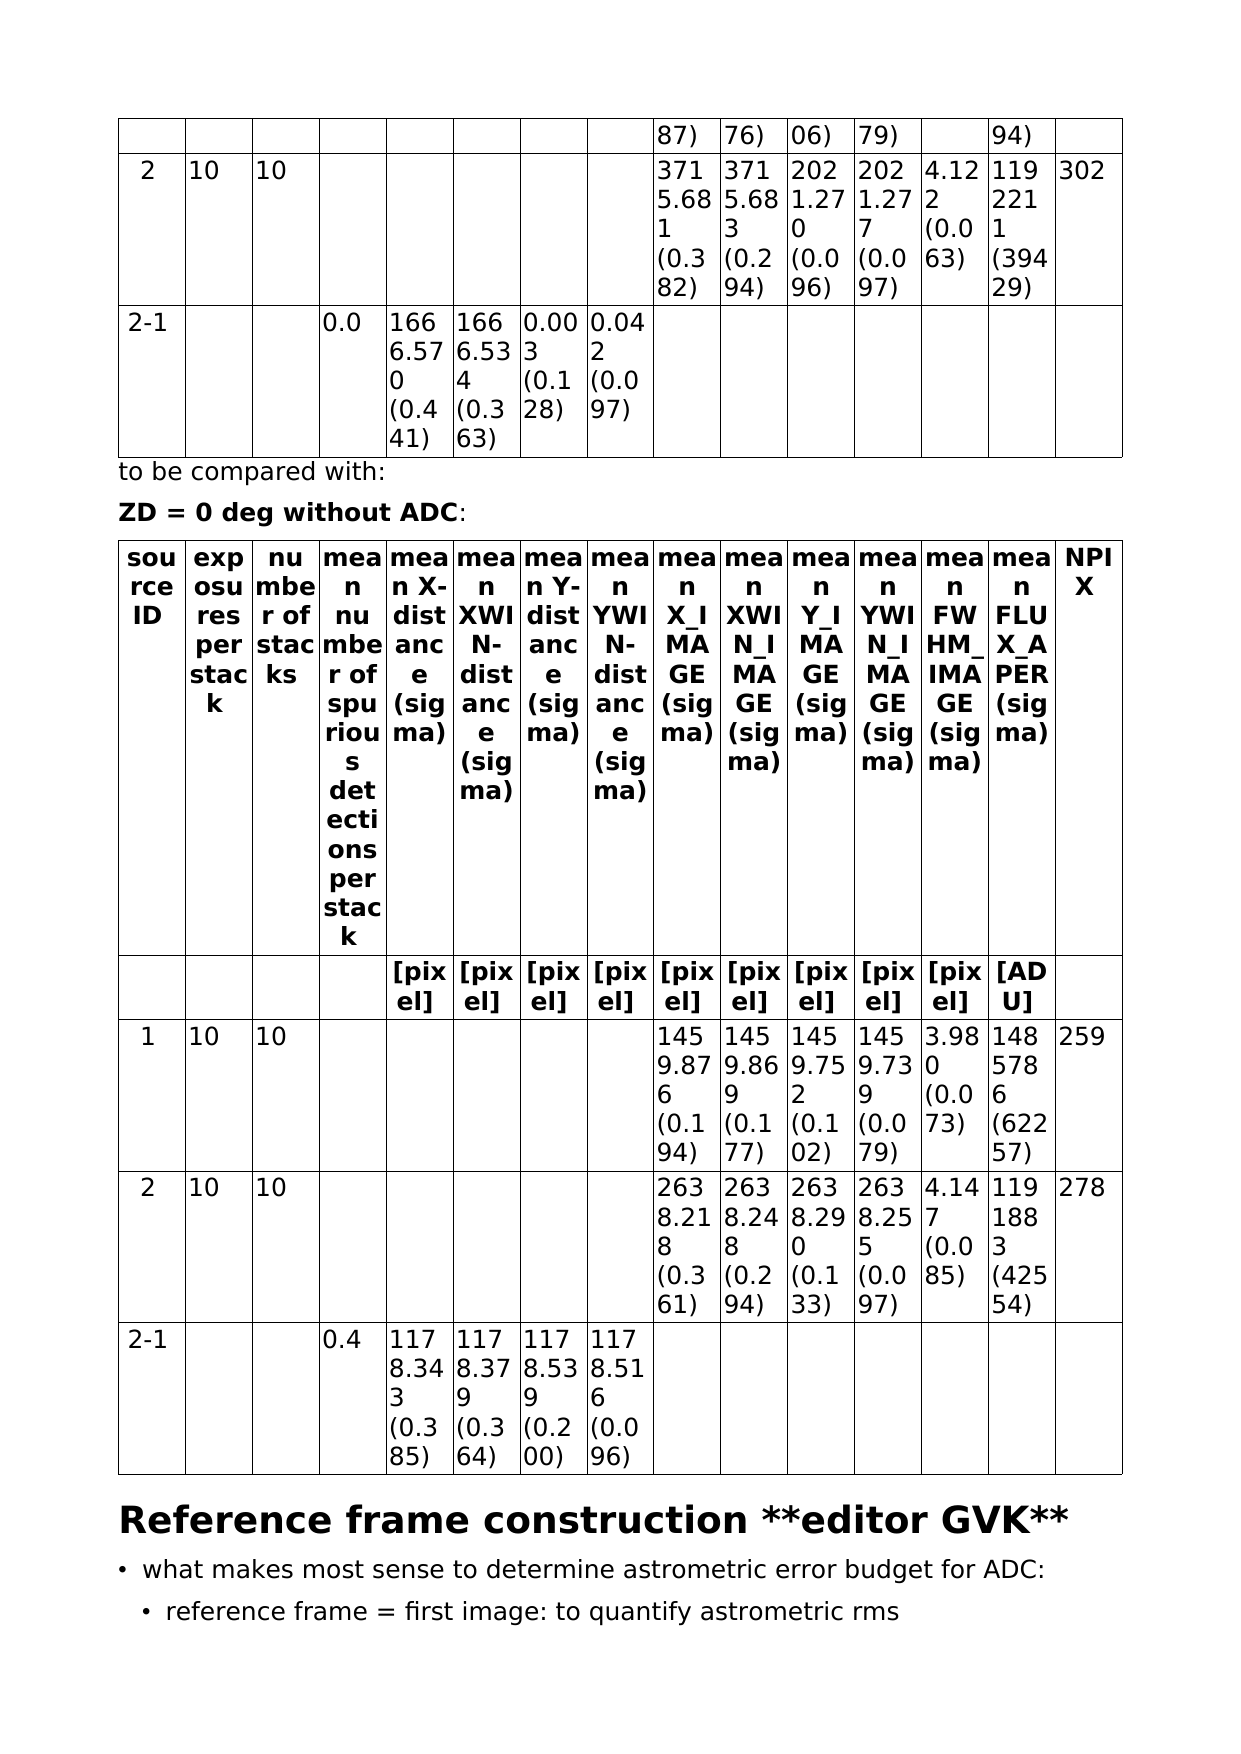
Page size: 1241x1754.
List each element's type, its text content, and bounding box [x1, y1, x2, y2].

table_cell [855, 1323, 921, 1474]
table_cell [922, 119, 988, 153]
table_cell 0.0 [320, 306, 386, 457]
table_cell [119, 119, 185, 153]
table_cell [186, 119, 252, 153]
table_cell 79) [855, 119, 921, 153]
table_cell 2-1 [119, 1323, 185, 1474]
table_cell [922, 306, 988, 457]
table_cell 94) [989, 119, 1055, 153]
table_cell [989, 306, 1055, 457]
table_cell 2-1 [119, 306, 185, 457]
table_cell 1459.752 (0.102) [788, 1020, 854, 1171]
table_cell 06) [788, 119, 854, 153]
table_cell [320, 956, 386, 1019]
table_cell 1485786 (62257) [989, 1020, 1055, 1171]
table_header number of stacks [253, 541, 319, 954]
table_cell 302 [1056, 154, 1122, 305]
table_header mean XWIN-distance (sigma) [454, 541, 520, 954]
table_header mean number of spurious detections per stack [320, 541, 386, 954]
table_header mean X_IMAGE (sigma) [654, 541, 720, 954]
table_cell [454, 1172, 520, 1322]
table_cell 1459.876 (0.194) [654, 1020, 720, 1171]
table_header mean YWIN-distance (sigma) [588, 541, 653, 954]
table_cell [521, 154, 587, 305]
table_cell [253, 119, 319, 153]
table_cell [ADU] [989, 956, 1055, 1019]
table_cell [521, 1172, 587, 1322]
table_cell [186, 956, 252, 1019]
table_cell [922, 1323, 988, 1474]
table_cell [pixel] [654, 956, 720, 1019]
table_cell 2021.277 (0.097) [855, 154, 921, 305]
table_cell 4.122 (0.063) [922, 154, 988, 305]
table_cell [387, 119, 453, 153]
table_cell [pixel] [521, 956, 587, 1019]
table_cell 2638.248 (0.294) [721, 1172, 787, 1322]
table_cell [387, 1020, 453, 1171]
table_cell [320, 1172, 386, 1322]
table_cell 1666.570 (0.441) [387, 306, 453, 457]
table_cell [pixel] [454, 956, 520, 1019]
table_cell [454, 1020, 520, 1171]
list what makes most sense to determine astrometric error budget for ADC: [118, 1555, 1122, 1584]
table_cell 0.003 (0.128) [521, 306, 587, 457]
table_header mean YWIN_IMAGE (sigma) [855, 541, 921, 954]
table_cell 10 [186, 1172, 252, 1322]
table_cell 2638.255 (0.097) [855, 1172, 921, 1322]
table_cell [387, 1172, 453, 1322]
table_cell [253, 306, 319, 457]
table_cell [320, 1020, 386, 1171]
table_cell 2638.218 (0.361) [654, 1172, 720, 1322]
table_cell [pixel] [387, 956, 453, 1019]
table_header NPIX [1056, 541, 1122, 954]
table_cell 2021.270 (0.096) [788, 154, 854, 305]
table_cell [721, 306, 787, 457]
table_cell [521, 1020, 587, 1171]
table_cell [pixel] [721, 956, 787, 1019]
table_cell [989, 1323, 1055, 1474]
table_cell 87) [654, 119, 720, 153]
table_header mean X-distance (sigma) [387, 541, 453, 954]
table_cell 1178.516 (0.096) [588, 1323, 653, 1474]
table_cell [721, 1323, 787, 1474]
table_cell 259 [1056, 1020, 1122, 1171]
table_cell [454, 119, 520, 153]
table_header mean FWHM_IMAGE (sigma) [922, 541, 988, 954]
text to be compared with: [118, 458, 1122, 486]
list reference frame = first image: to quantify astrometric rms [142, 1597, 1122, 1626]
table_cell 1178.379 (0.364) [454, 1323, 520, 1474]
table_cell 1178.343 (0.385) [387, 1323, 453, 1474]
table_cell [588, 1020, 653, 1171]
table_cell [pixel] [922, 956, 988, 1019]
table_cell [186, 306, 252, 457]
table_cell [119, 956, 185, 1019]
text ZD = 0 deg without ADC: [118, 498, 1122, 528]
table_cell [1056, 956, 1122, 1019]
table_cell [588, 154, 653, 305]
table_header exposures per stack [186, 541, 252, 954]
table_cell [pixel] [855, 956, 921, 1019]
table_cell 3715.681 (0.382) [654, 154, 720, 305]
table_cell [253, 956, 319, 1019]
table_cell [253, 1323, 319, 1474]
table_cell 1 [119, 1020, 185, 1171]
table_cell 2 [119, 1172, 185, 1322]
table_cell 10 [253, 1020, 319, 1171]
table_cell [855, 306, 921, 457]
table_cell 1191883 (42554) [989, 1172, 1055, 1322]
table_header mean FLUX_APER (sigma) [989, 541, 1055, 954]
table_cell [788, 1323, 854, 1474]
table_cell [pixel] [588, 956, 653, 1019]
table_header mean Y_IMAGE (sigma) [788, 541, 854, 954]
table_cell [186, 1323, 252, 1474]
table_cell [1056, 306, 1122, 457]
table_cell 1178.539 (0.200) [521, 1323, 587, 1474]
table_cell 278 [1056, 1172, 1122, 1322]
table_header mean XWIN_IMAGE (sigma) [721, 541, 787, 954]
table_cell [654, 306, 720, 457]
table_cell [654, 1323, 720, 1474]
table_cell 3.980 (0.073) [922, 1020, 988, 1171]
table_cell [1056, 1323, 1122, 1474]
table_cell 10 [253, 154, 319, 305]
table_cell [320, 154, 386, 305]
table_cell 0.4 [320, 1323, 386, 1474]
table_cell 1459.869 (0.177) [721, 1020, 787, 1171]
table_cell [588, 1172, 653, 1322]
table_cell 4.147 (0.085) [922, 1172, 988, 1322]
table_cell 1666.534 (0.363) [454, 306, 520, 457]
table_cell 10 [253, 1172, 319, 1322]
table_cell [1056, 119, 1122, 153]
table_header source ID [119, 541, 185, 954]
table_cell [387, 154, 453, 305]
table_cell 1192211 (39429) [989, 154, 1055, 305]
table_cell 76) [721, 119, 787, 153]
table_cell [pixel] [788, 956, 854, 1019]
table_cell [588, 119, 653, 153]
table_cell 3715.683 (0.294) [721, 154, 787, 305]
table_cell 10 [186, 1020, 252, 1171]
table_cell [320, 119, 386, 153]
table_cell [454, 154, 520, 305]
table_cell 1459.739 (0.079) [855, 1020, 921, 1171]
subtitle Reference frame construction **editor GVK** [118, 1499, 1122, 1543]
table_cell [788, 306, 854, 457]
table_cell 2 [119, 154, 185, 305]
table_cell 2638.290 (0.133) [788, 1172, 854, 1322]
table_header mean Y-distance (sigma) [521, 541, 587, 954]
table_cell 10 [186, 154, 252, 305]
table_cell 0.042 (0.097) [588, 306, 653, 457]
table_cell [521, 119, 587, 153]
